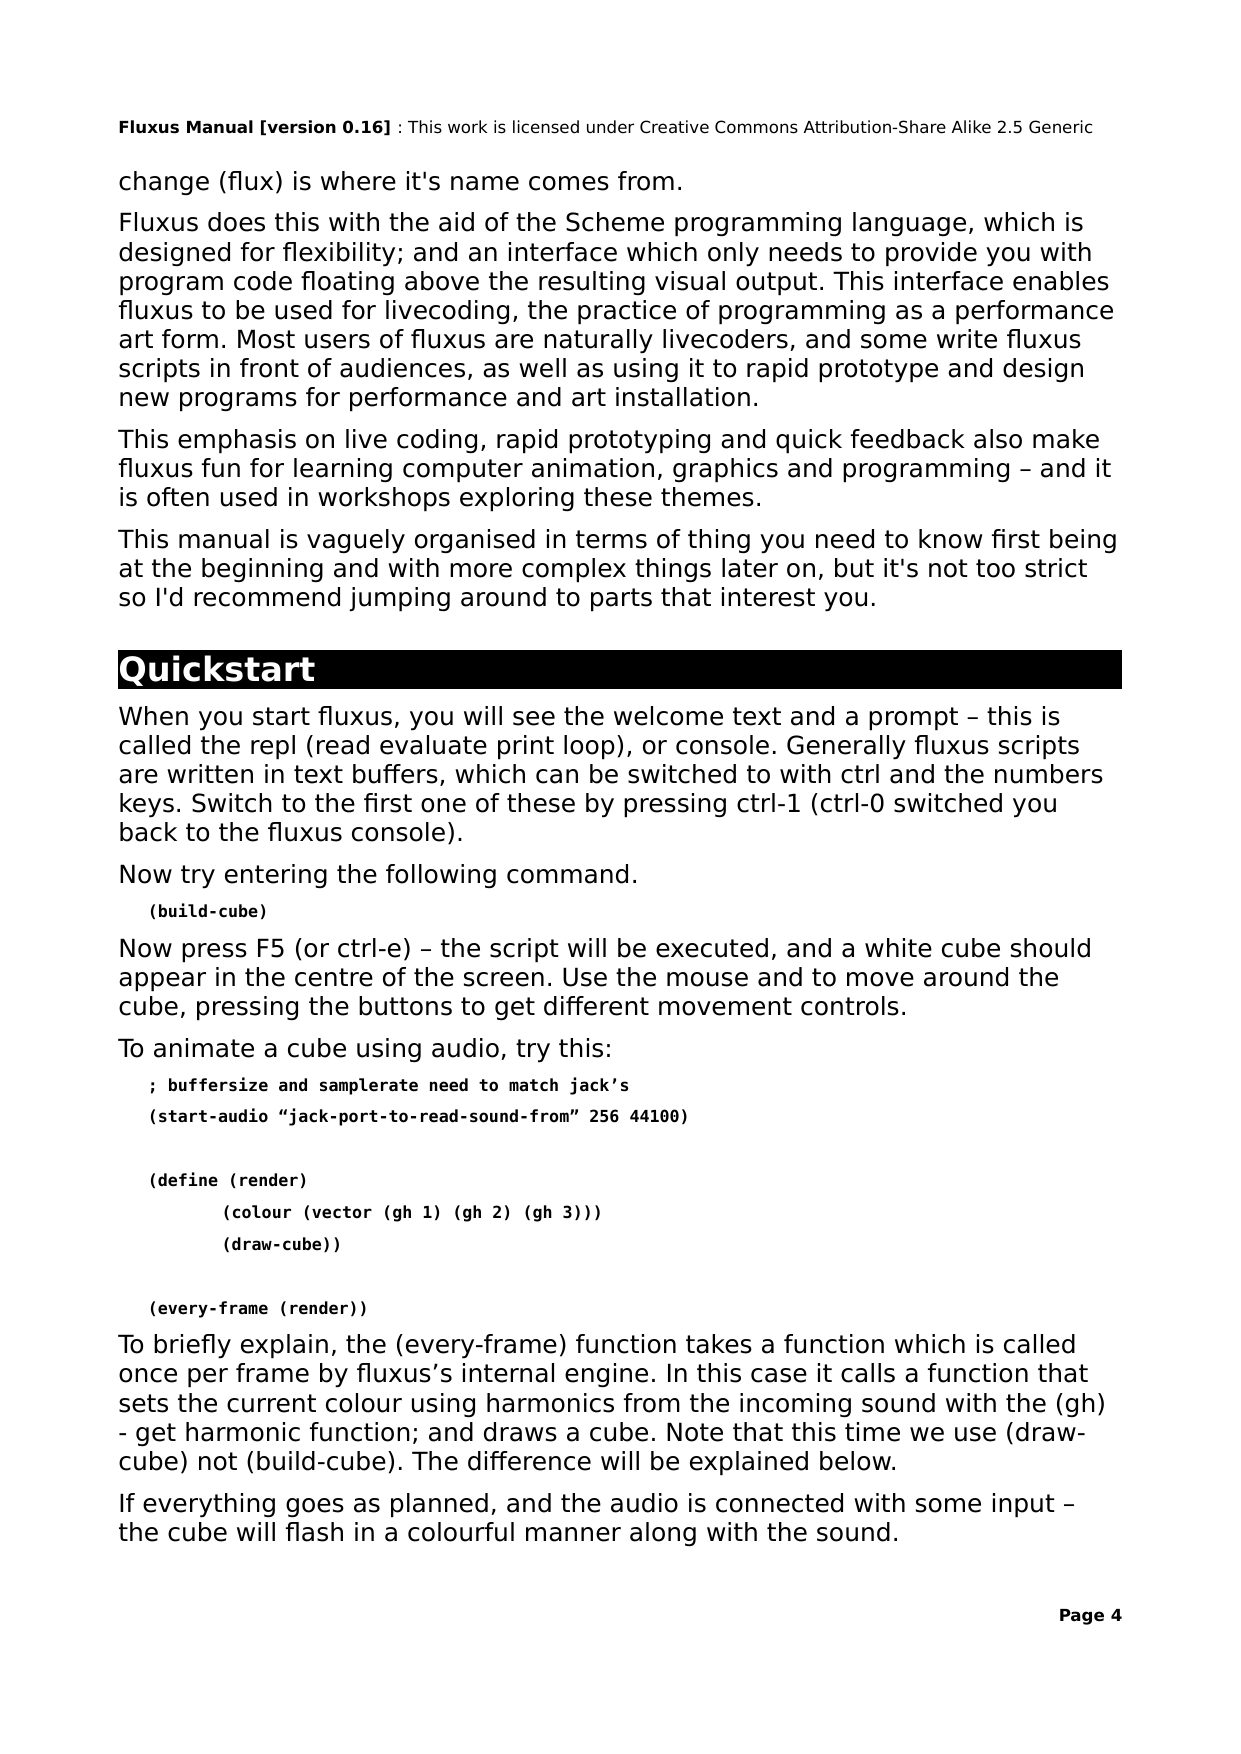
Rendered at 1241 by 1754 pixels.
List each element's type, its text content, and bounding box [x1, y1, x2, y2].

text When you start fluxus, you will see the welcome text and a prompt – this is called the repl (read evaluate print loop), or console. Generally fluxus scripts are written in text buffers, which can be switched to with ctrl and the numbers keys. Switch to the first one of these by pressing ctrl-1 (ctrl-0 switched you back to the fluxus console). [118, 702, 1122, 848]
text This manual is vaguely organised in terms of thing you need to know first being at the beginning and with more complex things later on, but it's not too strict so I'd recommend jumping around to parts that interest you. [118, 525, 1122, 613]
subtitle Quickstart [118, 650, 1122, 689]
text (build-cube) [148, 902, 1122, 921]
text Now press F5 (or ctrl-e) – the script will be executed, and a white cube should appear in the centre of the screen. Use the mouse and to move around the cube, pressing the buttons to get different movement controls. [118, 934, 1122, 1021]
text If everything goes as planned, and the audio is connected with some input – the cube will flash in a colourful manner along with the sound. [118, 1489, 1122, 1547]
text (every-frame (render)) [148, 1298, 1122, 1318]
text (draw-cube)) [148, 1235, 1122, 1254]
text (define (render) [148, 1171, 1122, 1190]
text Fluxus does this with the aid of the Scheme programming language, which is designed for flexibility; and an interface which only needs to provide you with program code floating above the resulting visual output. This interface enables fluxus to be used for livecoding, the practice of programming as a performance art form. Most users of fluxus are naturally livecoders, and some write fluxus scripts in front of audiences, as well as using it to rapid prototype and design new programs for performance and art installation. [118, 209, 1122, 413]
text This emphasis on live coding, rapid prototyping and quick feedback also make fluxus fun for learning computer animation, graphics and programming – and it is often used in workshops exploring these themes. [118, 425, 1122, 513]
text To animate a cube using audio, try this: [118, 1034, 1122, 1063]
text Now try entering the following command. [118, 860, 1122, 889]
text change (flux) is where it's name comes from. [118, 167, 1122, 196]
text ; buffersize and samplerate need to match jack’s [148, 1075, 1122, 1095]
text (colour (vector (gh 1) (gh 2) (gh 3))) [148, 1203, 1122, 1222]
text To briefly explain, the (every-frame) function takes a function which is called once per frame by fluxus’s internal engine. In this case it calls a function that sets the current colour using harmonics from the incoming sound with the (gh) - get harmonic function; and draws a cube. Note that this time we use (draw-cube) not (build-cube). The difference will be explained below. [118, 1330, 1122, 1476]
text (start-audio “jack-port-to-read-sound-from” 256 44100) [148, 1107, 1122, 1127]
